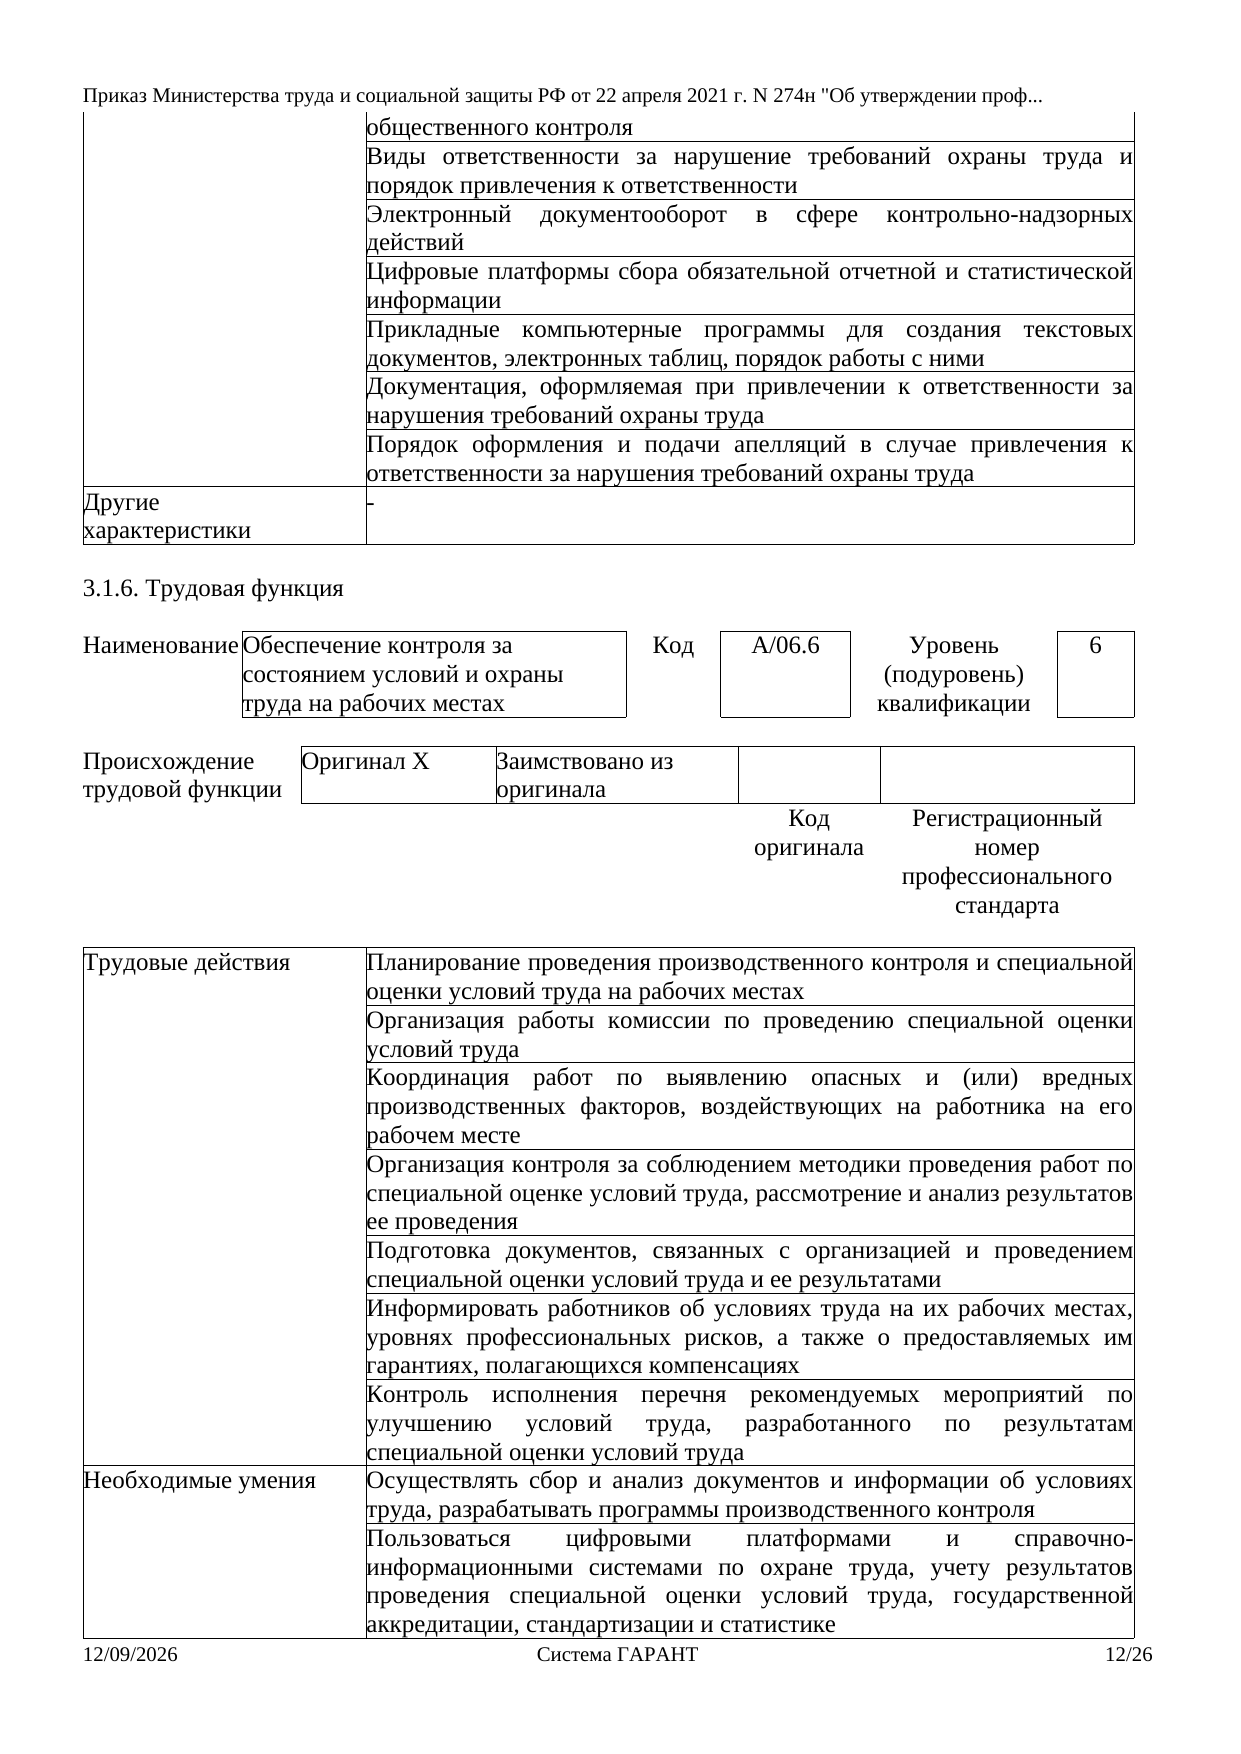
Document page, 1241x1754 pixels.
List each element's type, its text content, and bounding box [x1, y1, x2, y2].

table_header Заимствовано из оригинала [497, 747, 738, 803]
table_cell Подготовка документов, связанных с организацией и проведением специальной оценки условий труда и ее результатами [367, 1236, 1134, 1293]
table_cell Координация работ по выявлению опасных и (или) вредных производственных факторов, воздействующих на работника на его рабочем месте [367, 1063, 1134, 1149]
table_header 6 [1058, 632, 1134, 717]
table_cell Код оригинала [738, 804, 880, 918]
table_header Наименование [83, 631, 242, 717]
table_header Планирование проведения производственного контроля и специальной оценки условий труда на рабочих местах [367, 948, 1134, 1005]
table_cell [301, 804, 496, 918]
table_cell общественного контроля [367, 112, 1134, 141]
text 3.1.6. Трудовая функция [83, 573, 1157, 602]
table_header Обеспечение контроля за состоянием условий и охраны труда на рабочих местах [243, 632, 626, 717]
table_cell [84, 112, 366, 486]
table_header А/06.6 [721, 632, 850, 717]
table_header [739, 747, 880, 803]
table_cell Прикладные компьютерные программы для создания текстовых документов, электронных таблиц, порядок работы с ними [367, 315, 1134, 371]
table_cell [496, 804, 738, 918]
table_cell Регистрационный номер профессионального стандарта [880, 804, 1134, 918]
table_cell Пользоваться цифровыми платформами и справочно-информационными системами по охране труда, учету результатов проведения специальной оценки условий труда, государственной аккредитации, стандартизации и статистике [367, 1524, 1134, 1638]
table_header [881, 747, 1134, 803]
table_cell Осуществлять сбор и анализ документов и информации об условиях труда, разрабатывать программы производственного контроля [367, 1466, 1134, 1523]
table_cell Организация контроля за соблюдением методики проведения работ по специальной оценке условий труда, рассмотрение и анализ результатов ее проведения [367, 1150, 1134, 1235]
table_cell Документация, оформляемая при привлечении к ответственности за нарушения требований охраны труда [367, 372, 1134, 429]
table_cell Контроль исполнения перечня рекомендуемых мероприятий по улучшению условий труда, разработанного по результатам специальной оценки условий труда [367, 1380, 1134, 1465]
table_cell Другие характеристики [84, 487, 366, 544]
table_cell Информировать работников об условиях труда на их рабочих местах, уровнях профессиональных рисков, а также о предоставляемых им гарантиях, полагающихся компенсациях [367, 1294, 1134, 1379]
table_cell [83, 804, 301, 918]
table_cell Виды ответственности за нарушение требований охраны труда и порядок привлечения к ответственности [367, 142, 1134, 199]
table_header Происхождение трудовой функции [83, 746, 301, 803]
table_cell - [367, 487, 1134, 544]
table_cell Организация работы комиссии по проведению специальной оценки условий труда [367, 1006, 1134, 1062]
table_cell Порядок оформления и подачи апелляций в случае привлечения к ответственности за нарушения требований охраны труда [367, 430, 1134, 486]
table_cell Цифровые платформы сбора обязательной отчетной и статистической информации [367, 257, 1134, 314]
table_cell Электронный документооборот в сфере контрольно-надзорных действий [367, 200, 1134, 256]
table_header Трудовые действия [84, 948, 366, 1465]
table_header Уровень (подуровень) квалификации [851, 631, 1057, 717]
table_cell Необходимые умения [84, 1466, 366, 1638]
table_header Код [627, 631, 720, 717]
table_header Оригинал X [302, 747, 496, 803]
